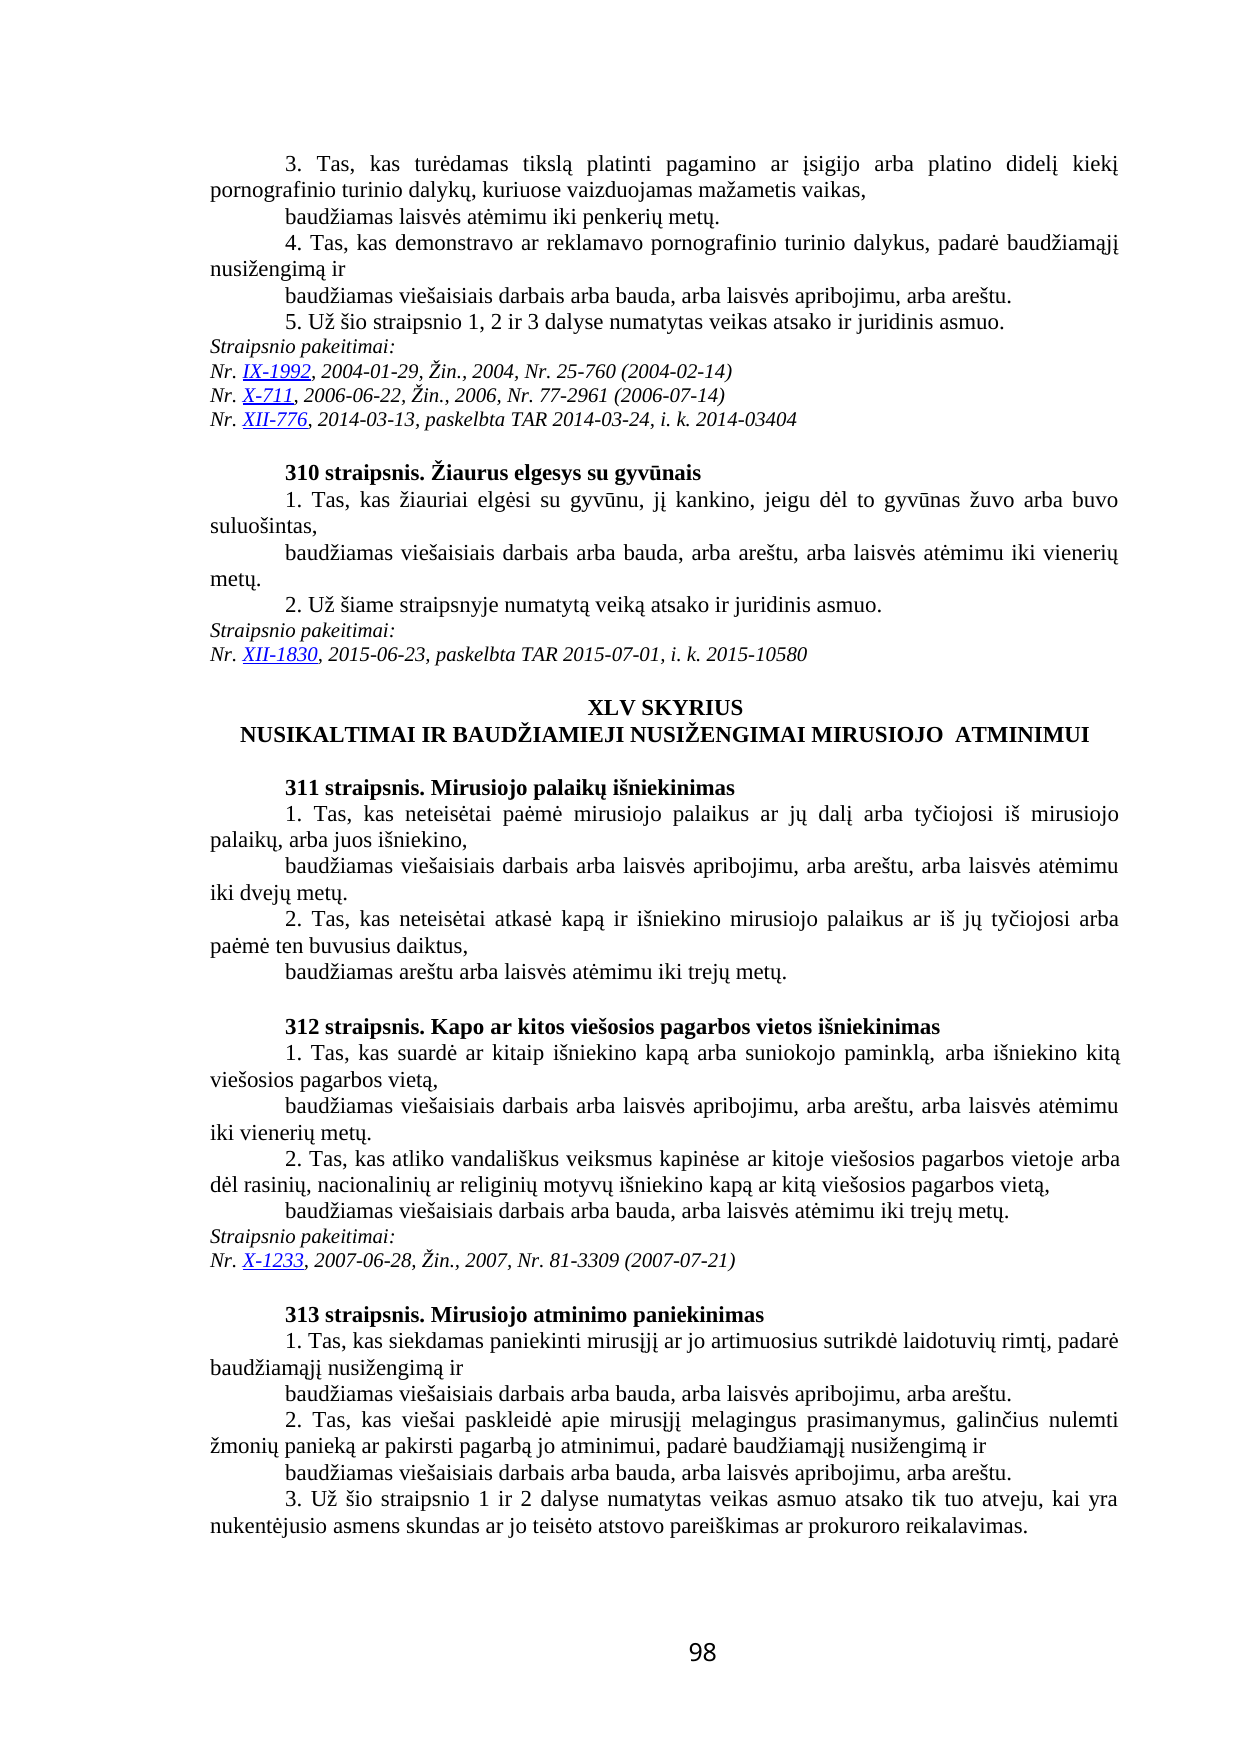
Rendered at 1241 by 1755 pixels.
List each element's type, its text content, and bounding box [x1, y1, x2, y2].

text Nr. X-1233, 2007-06-28, Žin., 2007, Nr. 81-3309 (2007-07-21) [210, 1248, 1120, 1272]
text baudžiamas viešaisiais darbais arba bauda, arba laisvės atėmimu iki trejų metų. [210, 1198, 1120, 1224]
text Straipsnio pakeitimai: [210, 618, 1120, 642]
text 2. Tas, kas atliko vandališkus veiksmus kapinėse ar kitoje viešosios pagarbos vietoje arba dėl rasinių, nacionalinių ar religinių motyvų išniekino kapą ar kitą viešosios pagarbos vietą, [210, 1145, 1120, 1198]
text 1. Tas, kas neteisėtai paėmė mirusiojo palaikus ar jų dalį arba tyčiojosi iš mirusiojo palaikų, arba juos išniekino, [210, 800, 1120, 853]
text 2. Tas, kas neteisėtai atkasė kapą ir išniekino mirusiojo palaikus ar iš jų tyčiojosi arba paėmė ten buvusius daiktus, [210, 905, 1120, 958]
text 4. Tas, kas demonstravo ar reklamavo pornografinio turinio dalykus, padarė baudžiamąjį nusižengimą ir [210, 229, 1120, 282]
text Nr. XII-776, 2014-03-13, paskelbta TAR 2014-03-24, i. k. 2014-03404 [210, 407, 1120, 431]
text baudžiamas viešaisiais darbais arba bauda, arba laisvės apribojimu, arba areštu. [210, 1380, 1120, 1406]
text 3. Tas, kas turėdamas tikslą platinti pagamino ar įsigijo arba platino didelį kiekį pornografinio turinio dalykų, kuriuose vaizduojamas mažametis vaikas, [210, 150, 1120, 203]
text 1. Tas, kas žiauriai elgėsi su gyvūnu, jį kankino, jeigu dėl to gyvūnas žuvo arba buvo suluošintas, [210, 486, 1120, 538]
text NUSIKALTIMAI IR BAUDŽIAMIEJI NUSIŽENGIMAI MIRUSIOJO ATMINIMUI [210, 721, 1120, 747]
text baudžiamas areštu arba laisvės atėmimu iki trejų metų. [210, 958, 1120, 984]
text Straipsnio pakeitimai: [210, 1224, 1120, 1248]
text 1. Tas, kas siekdamas paniekinti mirusįjį ar jo artimuosius sutrikdė laidotuvių rimtį, padarė baudžiamąjį nusižengimą ir [210, 1327, 1120, 1380]
text 1. Tas, kas suardė ar kitaip išniekino kapą arba suniokojo paminklą, arba išniekino kitą viešosios pagarbos vietą, [210, 1039, 1120, 1092]
text 312 straipsnis. Kapo ar kitos viešosios pagarbos vietos išniekinimas [210, 1013, 1120, 1039]
text 2. Tas, kas viešai paskleidė apie mirusįjį melagingus prasimanymus, galinčius nulemti žmonių panieką ar pakirsti pagarbą jo atminimui, padarė baudžiamąjį nusižengimą ir [210, 1406, 1120, 1459]
text Straipsnio pakeitimai: [210, 334, 1120, 358]
text 3. Už šio straipsnio 1 ir 2 dalyse numatytas veikas asmuo atsako tik tuo atveju, kai yra nukentėjusio asmens skundas ar jo teisėto atstovo pareiškimas ar prokuroro reikalavimas. [210, 1485, 1120, 1538]
text baudžiamas viešaisiais darbais arba laisvės apribojimu, arba areštu, arba laisvės atėmimu iki vienerių metų. [210, 1092, 1120, 1145]
text baudžiamas viešaisiais darbais arba bauda, arba areštu, arba laisvės atėmimu iki vienerių metų. [210, 538, 1120, 591]
text Nr. XII-1830, 2015-06-23, paskelbta TAR 2015-07-01, i. k. 2015-10580 [210, 642, 1120, 666]
text 310 straipsnis. Žiaurus elgesys su gyvūnais [210, 459, 1120, 486]
text 5. Už šio straipsnio 1, 2 ir 3 dalyse numatytas veikas atsako ir juridinis asmuo. [210, 308, 1120, 334]
text baudžiamas viešaisiais darbais arba bauda, arba laisvės apribojimu, arba areštu. [210, 282, 1120, 308]
text Nr. X-711, 2006-06-22, Žin., 2006, Nr. 77-2961 (2006-07-14) [210, 383, 1120, 407]
text 313 straipsnis. Mirusiojo atminimo paniekinimas [210, 1301, 1120, 1327]
text Nr. IX-1992, 2004-01-29, Žin., 2004, Nr. 25-760 (2004-02-14) [210, 358, 1120, 383]
text 311 straipsnis. Mirusiojo palaikų išniekinimas [210, 773, 1120, 800]
text 2. Už šiame straipsnyje numatytą veiką atsako ir juridinis asmuo. [210, 591, 1120, 618]
text baudžiamas viešaisiais darbais arba laisvės apribojimu, arba areštu, arba laisvės atėmimu iki dvejų metų. [210, 853, 1120, 905]
text baudžiamas laisvės atėmimu iki penkerių metų. [210, 203, 1120, 229]
text XLV SKYRIUS [210, 694, 1120, 721]
text baudžiamas viešaisiais darbais arba bauda, arba laisvės apribojimu, arba areštu. [210, 1459, 1120, 1485]
